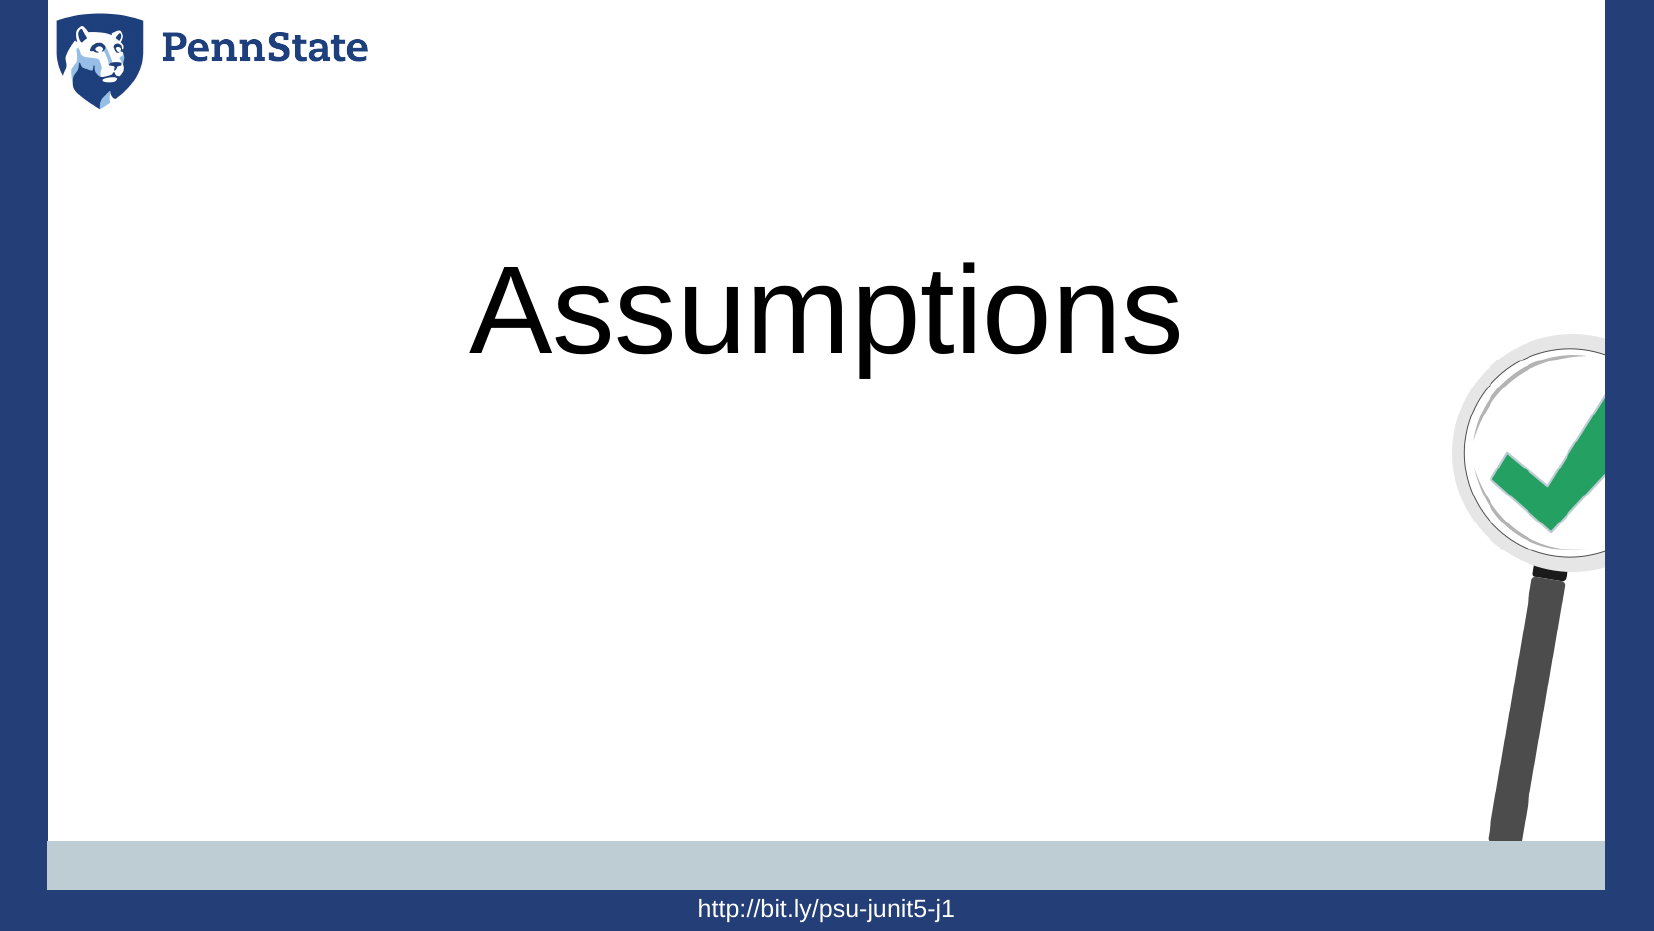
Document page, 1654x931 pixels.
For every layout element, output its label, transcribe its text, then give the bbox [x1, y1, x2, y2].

picture [48, 0, 411, 152]
picture [1452, 334, 1605, 841]
list Assumptions [261, 240, 1393, 436]
